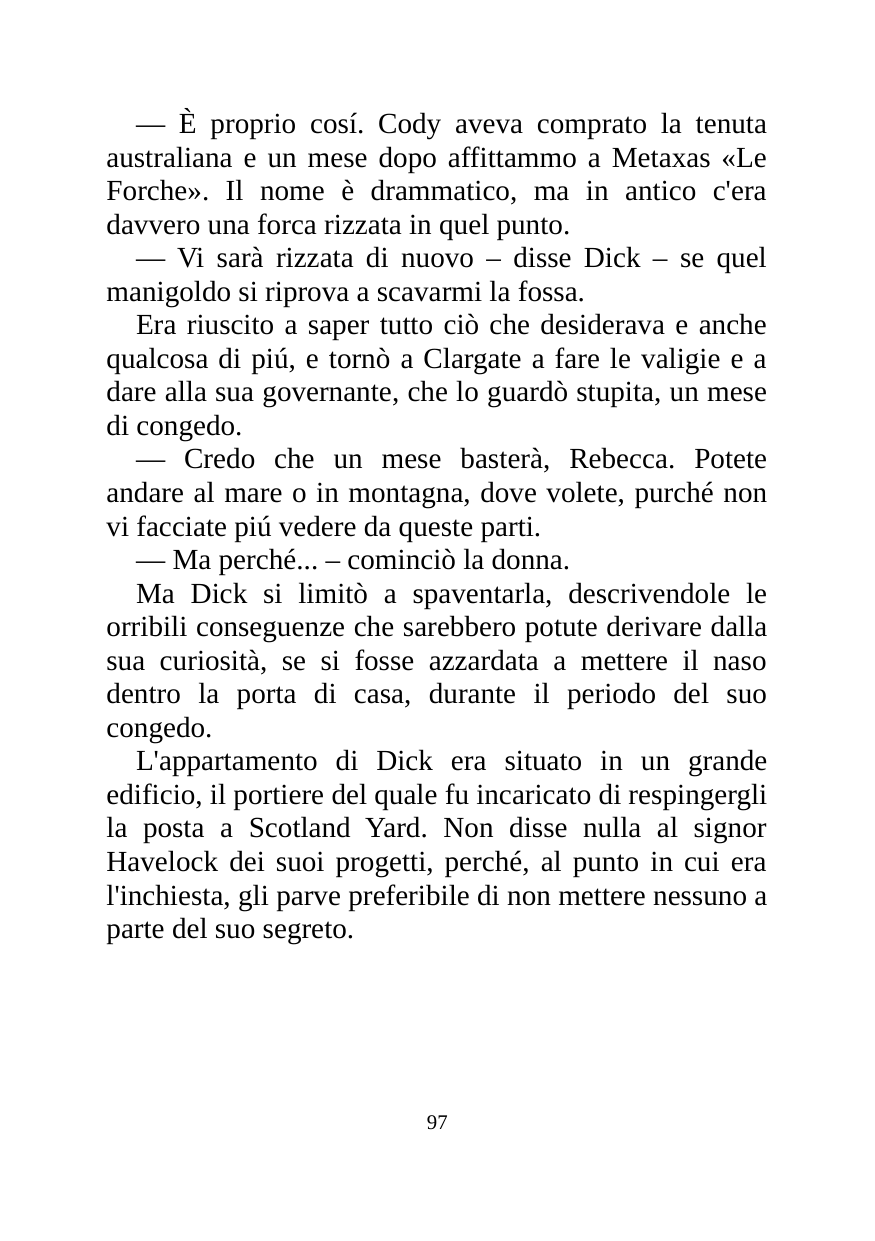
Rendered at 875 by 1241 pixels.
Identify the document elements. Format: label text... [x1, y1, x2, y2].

text L'appartamento di Dick era situato in un grande edificio, il portiere del quale fu incaricato di respingergli la posta a Scotland Yard. Non disse nulla al signor Havelock dei suoi progetti, perché, al punto in cui era l'inchiesta, gli parve preferibile di non mettere nessuno a parte del suo segreto. [106, 743, 768, 945]
text — Credo che un mese basterà, Rebecca. Potete andare al mare o in montagna, dove volete, purché non vi facciate piú vedere da queste parti. [106, 442, 768, 542]
text — Ma perché... – cominciò la donna. [106, 542, 768, 576]
text — È proprio cosí. Cody aveva comprato la tenuta australiana e un mese dopo affittammo a Metaxas «Le Forche». Il nome è drammatico, ma in antico c'era davvero una forca rizzata in quel punto. [106, 106, 768, 240]
text — Vi sarà rizzata di nuovo – disse Dick – se quel manigoldo si riprova a scavarmi la fossa. [106, 240, 768, 307]
text Era riuscito a saper tutto ciò che desiderava e anche qualcosa di piú, e tornò a Clargate a fare le valigie e a dare alla sua governante, che lo guardò stupita, un mese di congedo. [106, 307, 768, 442]
text Ma Dick si limitò a spaventarla, descrivendole le orribili conseguenze che sarebbero potute derivare dalla sua curiosità, se si fosse azzardata a mettere il naso dentro la porta di casa, durante il periodo del suo congedo. [106, 576, 768, 743]
